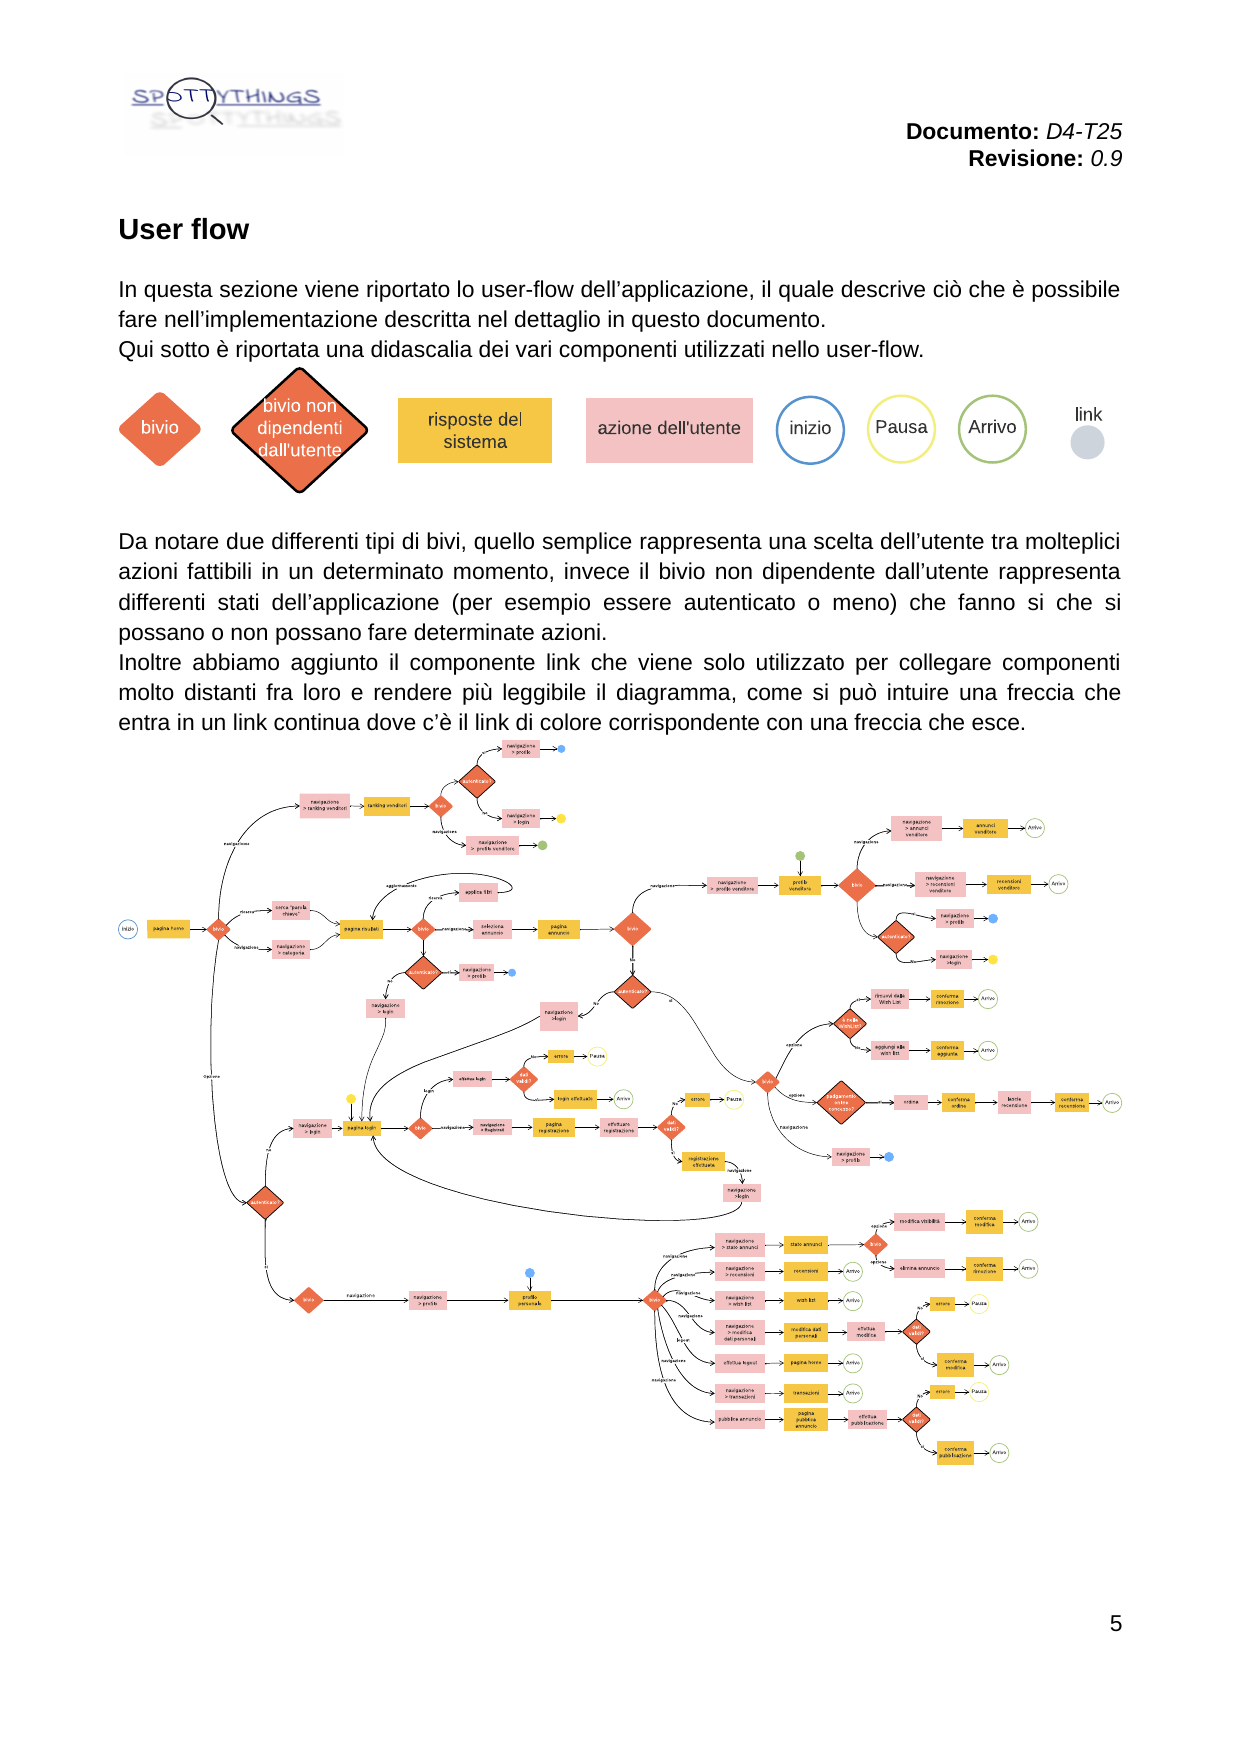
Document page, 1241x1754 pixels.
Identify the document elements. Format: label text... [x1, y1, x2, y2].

text Qui sotto è riportata una didascalia dei vari componenti utilizzati nello user-flow. [118, 336, 1122, 363]
text Da notare due differenti tipi di bivi, quello semplice rappresenta una scelta dell’utente tra molteplici azioni fattibili in un determinato momento, invece il bivio non dipendente dall’utente rappresenta differenti stati dell’applicazione (per esempio essere autenticato o meno) che fanno si che si possano o non possano fare determinate azioni. [118, 528, 1122, 645]
subtitle User flow [118, 212, 1122, 246]
text In questa sezione viene riportato lo user-flow dell’applicazione, il quale descrive ciò che è possibile fare nell’implementazione descritta nel dettaglio in questo documento. [118, 276, 1122, 332]
picture [123, 73, 345, 156]
text Inoltre abbiamo aggiunto il componente link che viene solo utilizzato per collegare componenti molto distanti fra loro e rendere più leggibile il diagramma, come si può intuire una freccia che entra in un link continua dove c’è il link di colore corrispondente con una freccia che esce. [118, 649, 1122, 736]
